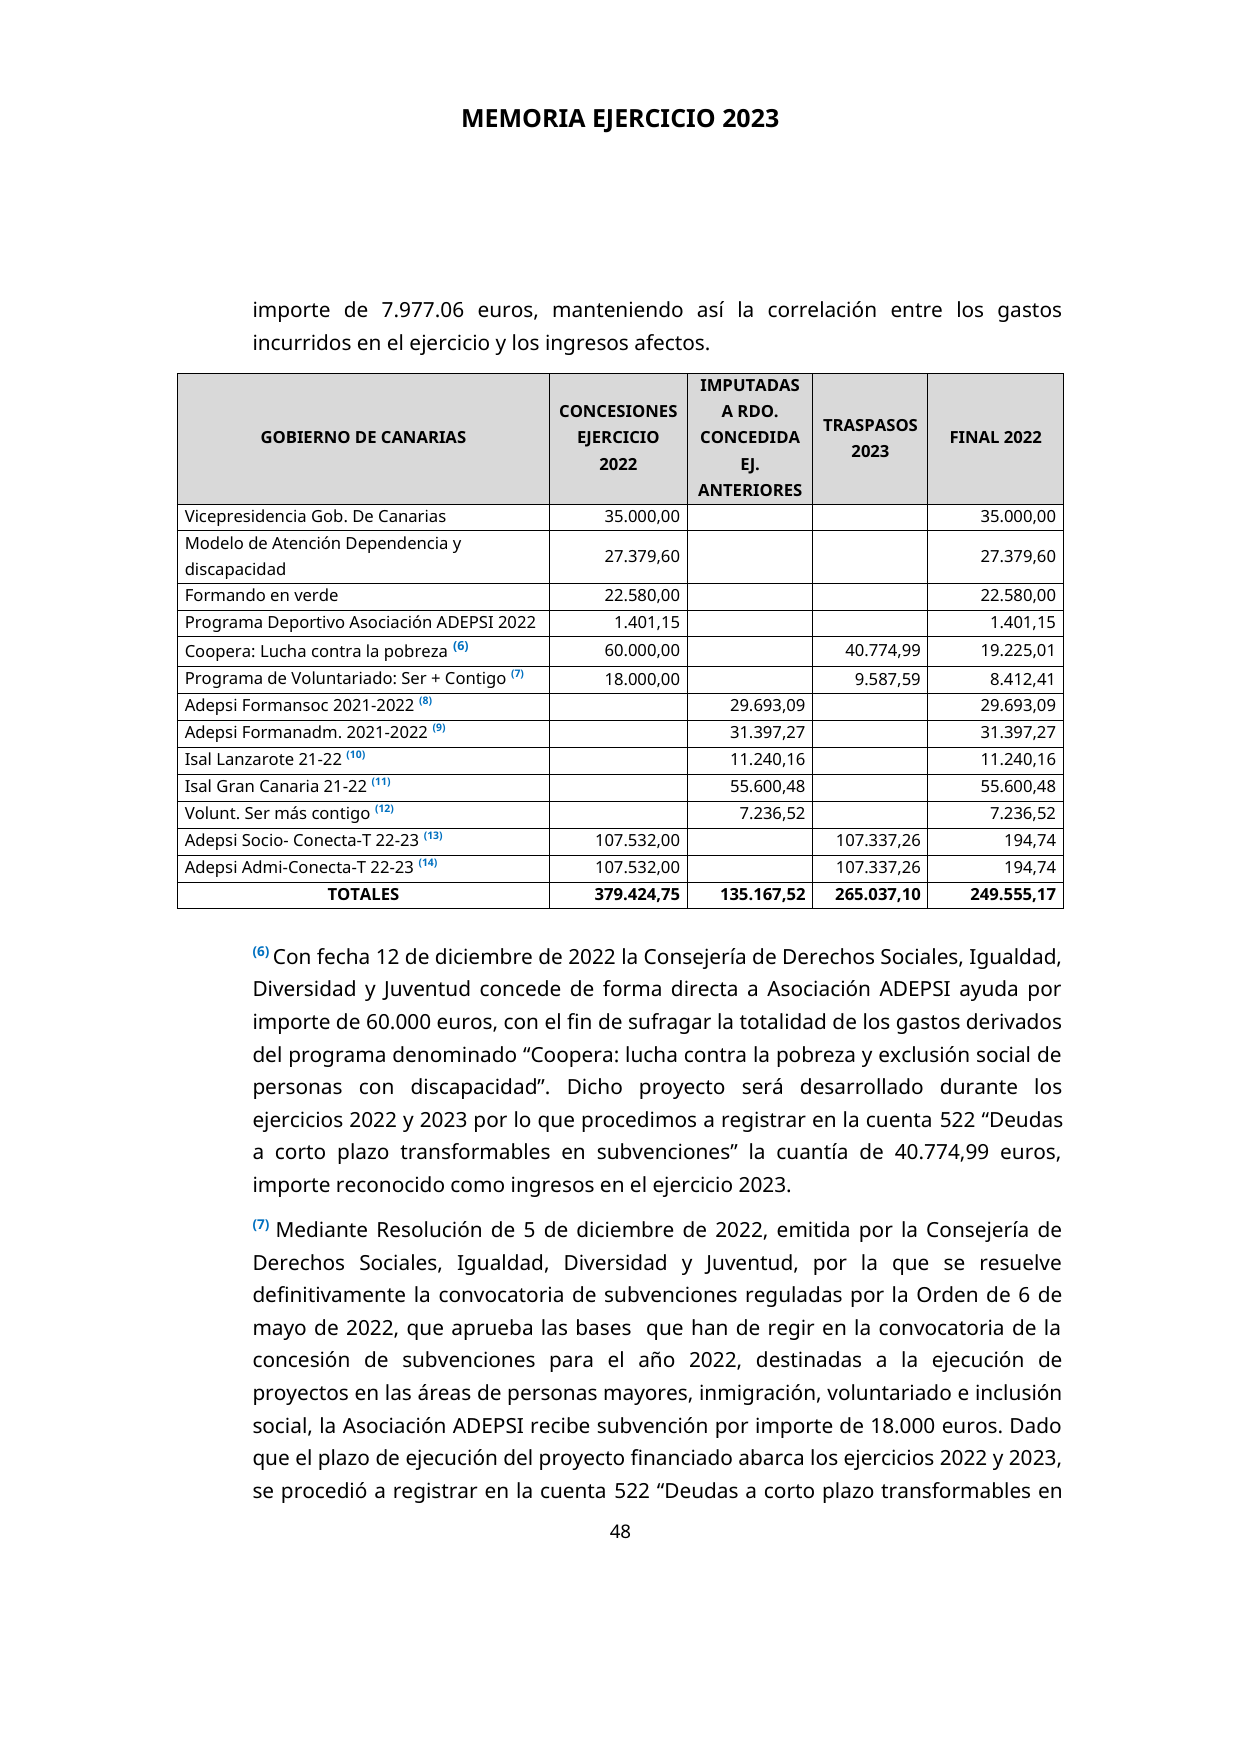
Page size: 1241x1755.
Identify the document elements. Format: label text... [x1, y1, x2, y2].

text (7) Mediante Resolución de 5 de diciembre de 2022, emitida por la Consejería de Derechos Sociales, Igualdad, Diversidad y Juventud, por la que se resuelve definitivamente la convocatoria de subvenciones reguladas por la Orden de 6 de mayo de 2022, que aprueba las bases que han de regir en la convocatoria de la concesión de subvenciones para el año 2022, destinadas a la ejecución de proyectos en las áreas de personas mayores, inmigración, voluntariado e inclusión social, la Asociación ADEPSI recibe subvención por importe de 18.000 euros. Dado que el plazo de ejecución del proyecto financiado abarca los ejercicios 2022 y 2023, se procedió a registrar en la cuenta 522 “Deudas a corto plazo transformables en [252, 1215, 1063, 1504]
table_cell 107.337,26 [813, 856, 927, 882]
table_cell Adepsi Admi-Conecta-T 22-23 (14) [178, 856, 549, 882]
table_cell 107.337,26 [813, 829, 927, 855]
table_cell [813, 748, 927, 774]
table_header IMPUTADAS A RDO. CONCEDIDA EJ. ANTERIORES [688, 374, 812, 504]
table_cell [688, 584, 812, 609]
table_cell Adepsi Socio- Conecta-T 22-23 (13) [178, 829, 549, 855]
table_cell [813, 802, 927, 828]
table_cell 40.774,99 [813, 637, 927, 666]
table_cell 22.580,00 [550, 584, 687, 609]
table_cell 60.000,00 [550, 637, 687, 666]
table_cell 11.240,16 [928, 748, 1063, 774]
table_cell [688, 531, 812, 583]
table_cell Isal Gran Canaria 21-22 (11) [178, 775, 549, 801]
table_cell 55.600,48 [688, 775, 812, 801]
table_cell 22.580,00 [928, 584, 1063, 609]
table_cell 18.000,00 [550, 667, 687, 693]
table_cell Coopera: Lucha contra la pobreza (6) [178, 637, 549, 666]
table_cell 107.532,00 [550, 856, 687, 882]
table_cell [813, 505, 927, 530]
table_cell [813, 531, 927, 583]
table_cell 194,74 [928, 829, 1063, 855]
table_cell 35.000,00 [928, 505, 1063, 530]
table_cell 55.600,48 [928, 775, 1063, 801]
table_cell 35.000,00 [550, 505, 687, 530]
table_header TRASPASOS 2023 [813, 374, 927, 504]
table_cell [813, 721, 927, 747]
table_cell 1.401,15 [550, 611, 687, 636]
table_cell 7.236,52 [688, 802, 812, 828]
table_cell [813, 584, 927, 609]
table_cell Adepsi Formansoc 2021-2022 (8) [178, 694, 549, 720]
table_cell [550, 694, 687, 720]
table_cell Programa de Voluntariado: Ser + Contigo (7) [178, 667, 549, 693]
table_cell [688, 829, 812, 855]
table_cell 11.240,16 [688, 748, 812, 774]
table_header GOBIERNO DE CANARIAS [178, 374, 549, 504]
table_cell Modelo de Atención Dependencia y discapacidad [178, 531, 549, 583]
table_cell 1.401,15 [928, 611, 1063, 636]
table_header FINAL 2022 [928, 374, 1063, 504]
table_cell 29.693,09 [688, 694, 812, 720]
table_cell Formando en verde [178, 584, 549, 609]
table_cell [550, 802, 687, 828]
table_cell TOTALES [178, 883, 549, 908]
table_cell 7.236,52 [928, 802, 1063, 828]
table_cell 27.379,60 [928, 531, 1063, 583]
table_cell [688, 611, 812, 636]
table_cell [813, 775, 927, 801]
table_header CONCESIONES EJERCICIO 2022 [550, 374, 687, 504]
table_cell Programa Deportivo Asociación ADEPSI 2022 [178, 611, 549, 636]
table_cell 31.397,27 [688, 721, 812, 747]
table_cell [688, 637, 812, 666]
table_cell 265.037,10 [813, 883, 927, 908]
table_cell [688, 505, 812, 530]
table_cell Isal Lanzarote 21-22 (10) [178, 748, 549, 774]
table_cell 379.424,75 [550, 883, 687, 908]
table_cell 8.412,41 [928, 667, 1063, 693]
table_cell [550, 748, 687, 774]
table_cell 249.555,17 [928, 883, 1063, 908]
table_cell [813, 694, 927, 720]
table_cell 31.397,27 [928, 721, 1063, 747]
table_cell [813, 611, 927, 636]
table_cell Vicepresidencia Gob. De Canarias [178, 505, 549, 530]
table_cell 29.693,09 [928, 694, 1063, 720]
table_cell Volunt. Ser más contigo (12) [178, 802, 549, 828]
text (6) Con fecha 12 de diciembre de 2022 la Consejería de Derechos Sociales, Igualdad, Diversidad y Juventud concede de forma directa a Asociación ADEPSI ayuda por importe de 60.000 euros, con el fin de sufragar la totalidad de los gastos derivados del programa denominado “Coopera: lucha contra la pobreza y exclusión social de personas con discapacidad”. Dicho proyecto será desarrollado durante los ejercicios 2022 y 2023 por lo que procedimos a registrar en la cuenta 522 “Deudas a corto plazo transformables en subvenciones” la cuantía de 40.774,99 euros, importe reconocido como ingresos en el ejercicio 2023. [252, 942, 1063, 1198]
table_cell [688, 667, 812, 693]
table_cell Adepsi Formanadm. 2021-2022 (9) [178, 721, 549, 747]
table_cell 27.379,60 [550, 531, 687, 583]
table_cell 9.587,59 [813, 667, 927, 693]
table_cell 194,74 [928, 856, 1063, 882]
table_cell 107.532,00 [550, 829, 687, 855]
table_cell [688, 856, 812, 882]
table_cell 19.225,01 [928, 637, 1063, 666]
table_cell 135.167,52 [688, 883, 812, 908]
table_cell [550, 775, 687, 801]
text importe de 7.977.06 euros, manteniendo así la correlación entre los gastos incurridos en el ejercicio y los ingresos afectos. [252, 295, 1063, 356]
table_cell [550, 721, 687, 747]
